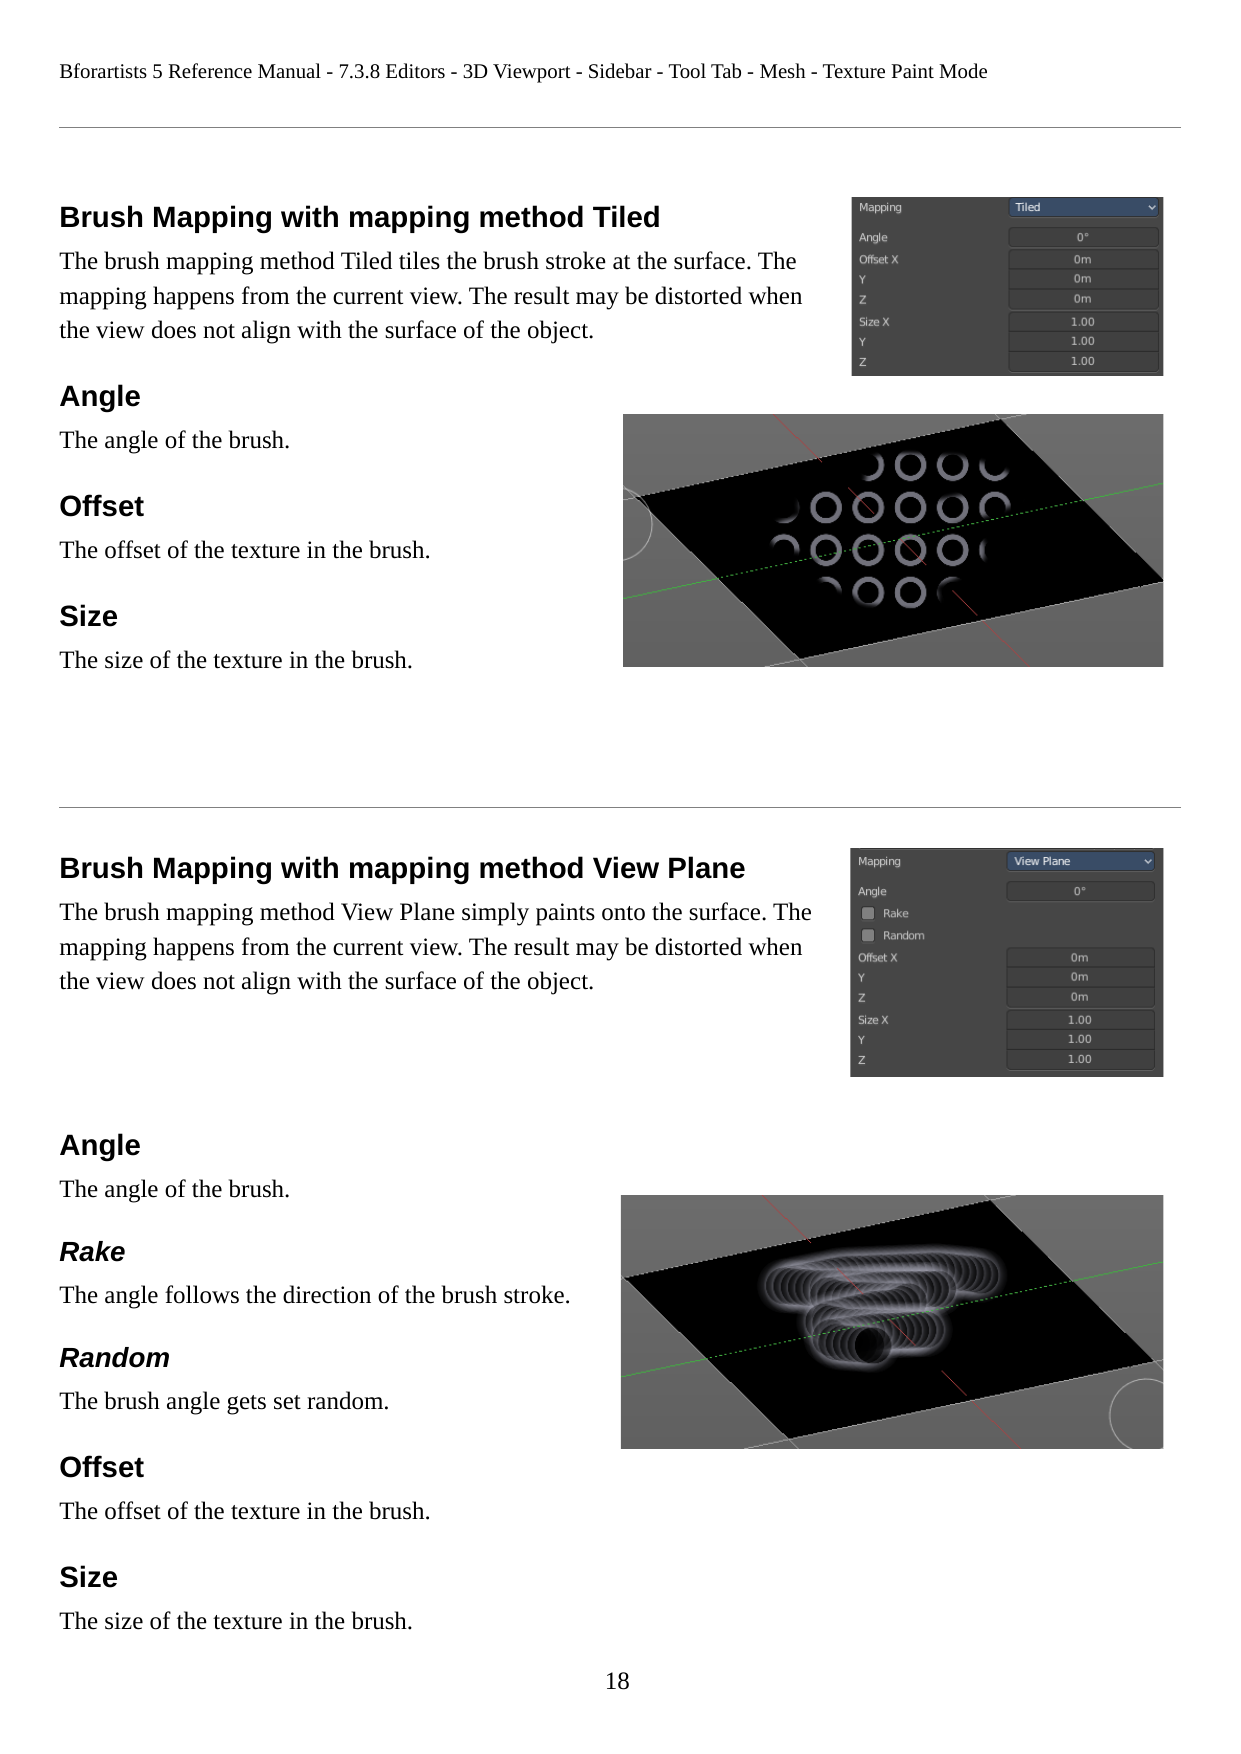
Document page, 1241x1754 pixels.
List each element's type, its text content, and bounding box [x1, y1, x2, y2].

picture [850, 848, 1164, 1077]
subtitle [1164, 1342, 1181, 1373]
text The angle follows the direction of the brush stroke. [59, 1280, 620, 1309]
text The size of the texture in the brush. [59, 645, 1181, 674]
subtitle Offset [59, 489, 623, 523]
text The offset of the texture in the brush. [59, 1496, 1181, 1525]
text The offset of the texture in the brush. [59, 535, 623, 564]
text The angle of the brush. [59, 1174, 1181, 1203]
subtitle Angle [59, 379, 1181, 413]
text The size of the texture in the brush. [59, 1606, 1181, 1634]
subtitle Random [59, 1342, 620, 1373]
subtitle [1164, 489, 1181, 523]
picture [623, 414, 1164, 667]
subtitle [1164, 599, 1181, 632]
subtitle Size [59, 599, 623, 632]
text The brush mapping method Tiled tiles the brush stroke at the surface. The mapping happens from the current view. The result may be distorted when the view does not align with the surface of the object. [59, 246, 851, 344]
picture [620, 1195, 1164, 1449]
subtitle [1164, 1236, 1181, 1268]
text The brush angle gets set random. [59, 1386, 620, 1415]
subtitle Brush Mapping with mapping method View Plane [59, 851, 850, 885]
subtitle Brush Mapping with mapping method Tiled [59, 200, 851, 234]
text The angle of the brush. [59, 425, 623, 454]
text The brush mapping method View Plane simply paints onto the surface. The mapping happens from the current view. The result may be distorted when the view does not align with the surface of the object. [59, 897, 850, 995]
subtitle Offset [59, 1450, 1181, 1483]
subtitle Rake [59, 1236, 620, 1268]
text [1164, 425, 1181, 454]
subtitle Size [59, 1559, 1181, 1593]
picture [851, 197, 1164, 376]
subtitle Angle [59, 1128, 1181, 1162]
